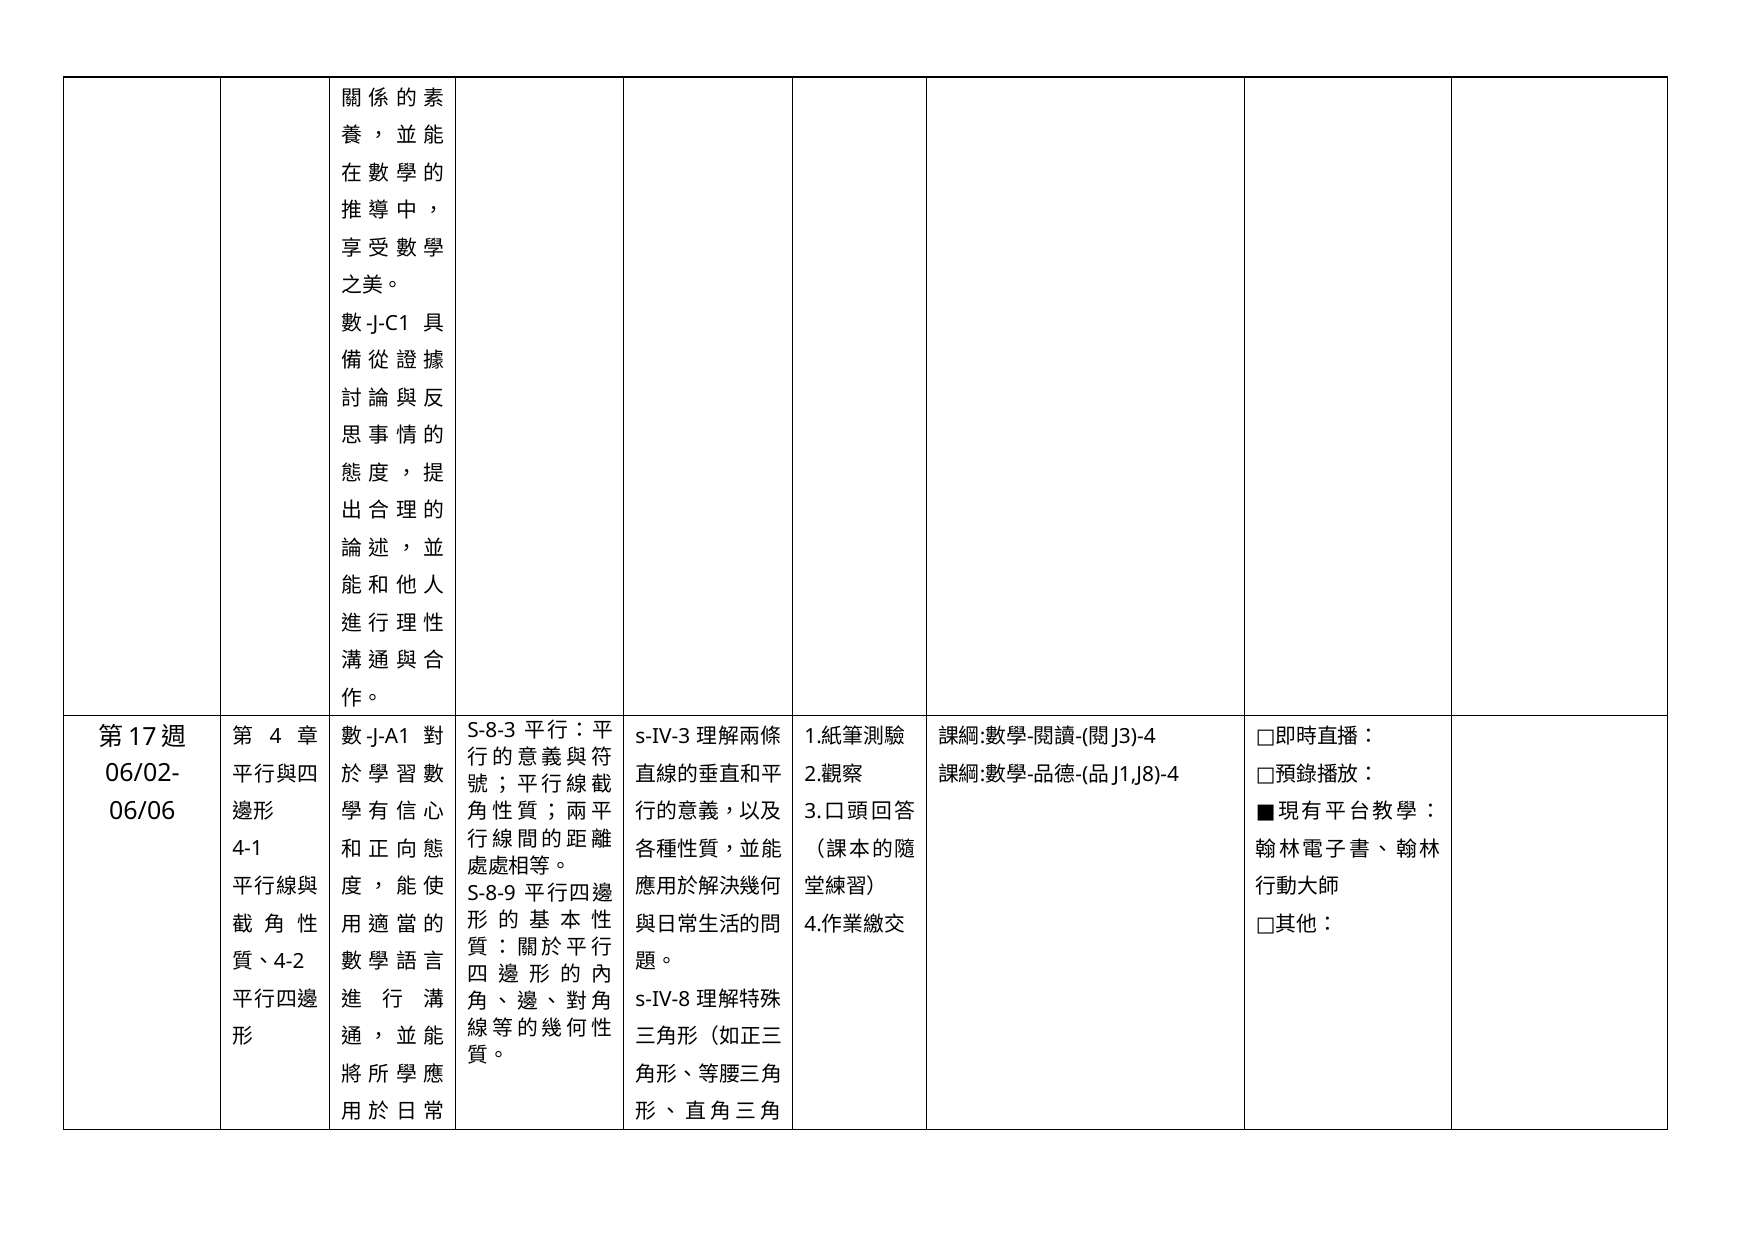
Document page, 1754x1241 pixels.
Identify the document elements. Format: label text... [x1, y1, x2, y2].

table_cell [927, 78, 1244, 715]
table_cell 關係的素養，並能在數學的推導中，享受數學之美。 數-J-C1 具備從證據討論與反思事情的態度，提出合理的論述，並能和他人進行理性溝通與合作。 [330, 78, 455, 715]
table_cell [1452, 78, 1667, 715]
table_cell 第17週 06/02-06/06 [64, 716, 220, 1128]
table_cell [1452, 716, 1667, 1128]
table_cell 1.紙筆測驗 2.觀察 3.口頭回答（課本的隨堂練習） 4.作業繳交 [793, 716, 926, 1128]
table_cell 第4章 平行與四邊形 4-1 平行線與截角性質、4-2 平行四邊形 [221, 716, 329, 1128]
table_cell [64, 78, 220, 715]
table_cell [624, 78, 792, 715]
table_cell S-8-3 平行：平行的意義與符號；平行線截角性質；兩平行線間的距離處處相等。 S-8-9 平行四邊形的基本性質：關於平行四邊形的內角、邊、對角線等的幾何性質。 [456, 716, 623, 1128]
table_cell 課綱:數學-閱讀-(閱J3)-4 課綱:數學-品德-(品J1,J8)-4 [927, 716, 1244, 1128]
table_cell s-IV-3 理解兩條直線的垂直和平行的意義，以及各種性質，並能應用於解決幾何與日常生活的問題。 s-IV-8 理解特殊三角形（如正三角形、等腰三角形、直角三角 [624, 716, 792, 1128]
table_cell [1245, 78, 1451, 715]
table_cell [456, 78, 623, 715]
table_cell [793, 78, 926, 715]
table_cell □即時直播： □預錄播放： ■現有平台教學：翰林電子書、翰林行動大師 □其他： [1245, 716, 1451, 1128]
table_cell 數-J-A1 對於學習數學有信心和正向態度，能使用適當的數學語言進行溝通，並能將所學應用於日常 [330, 716, 455, 1128]
table_cell [221, 78, 329, 715]
